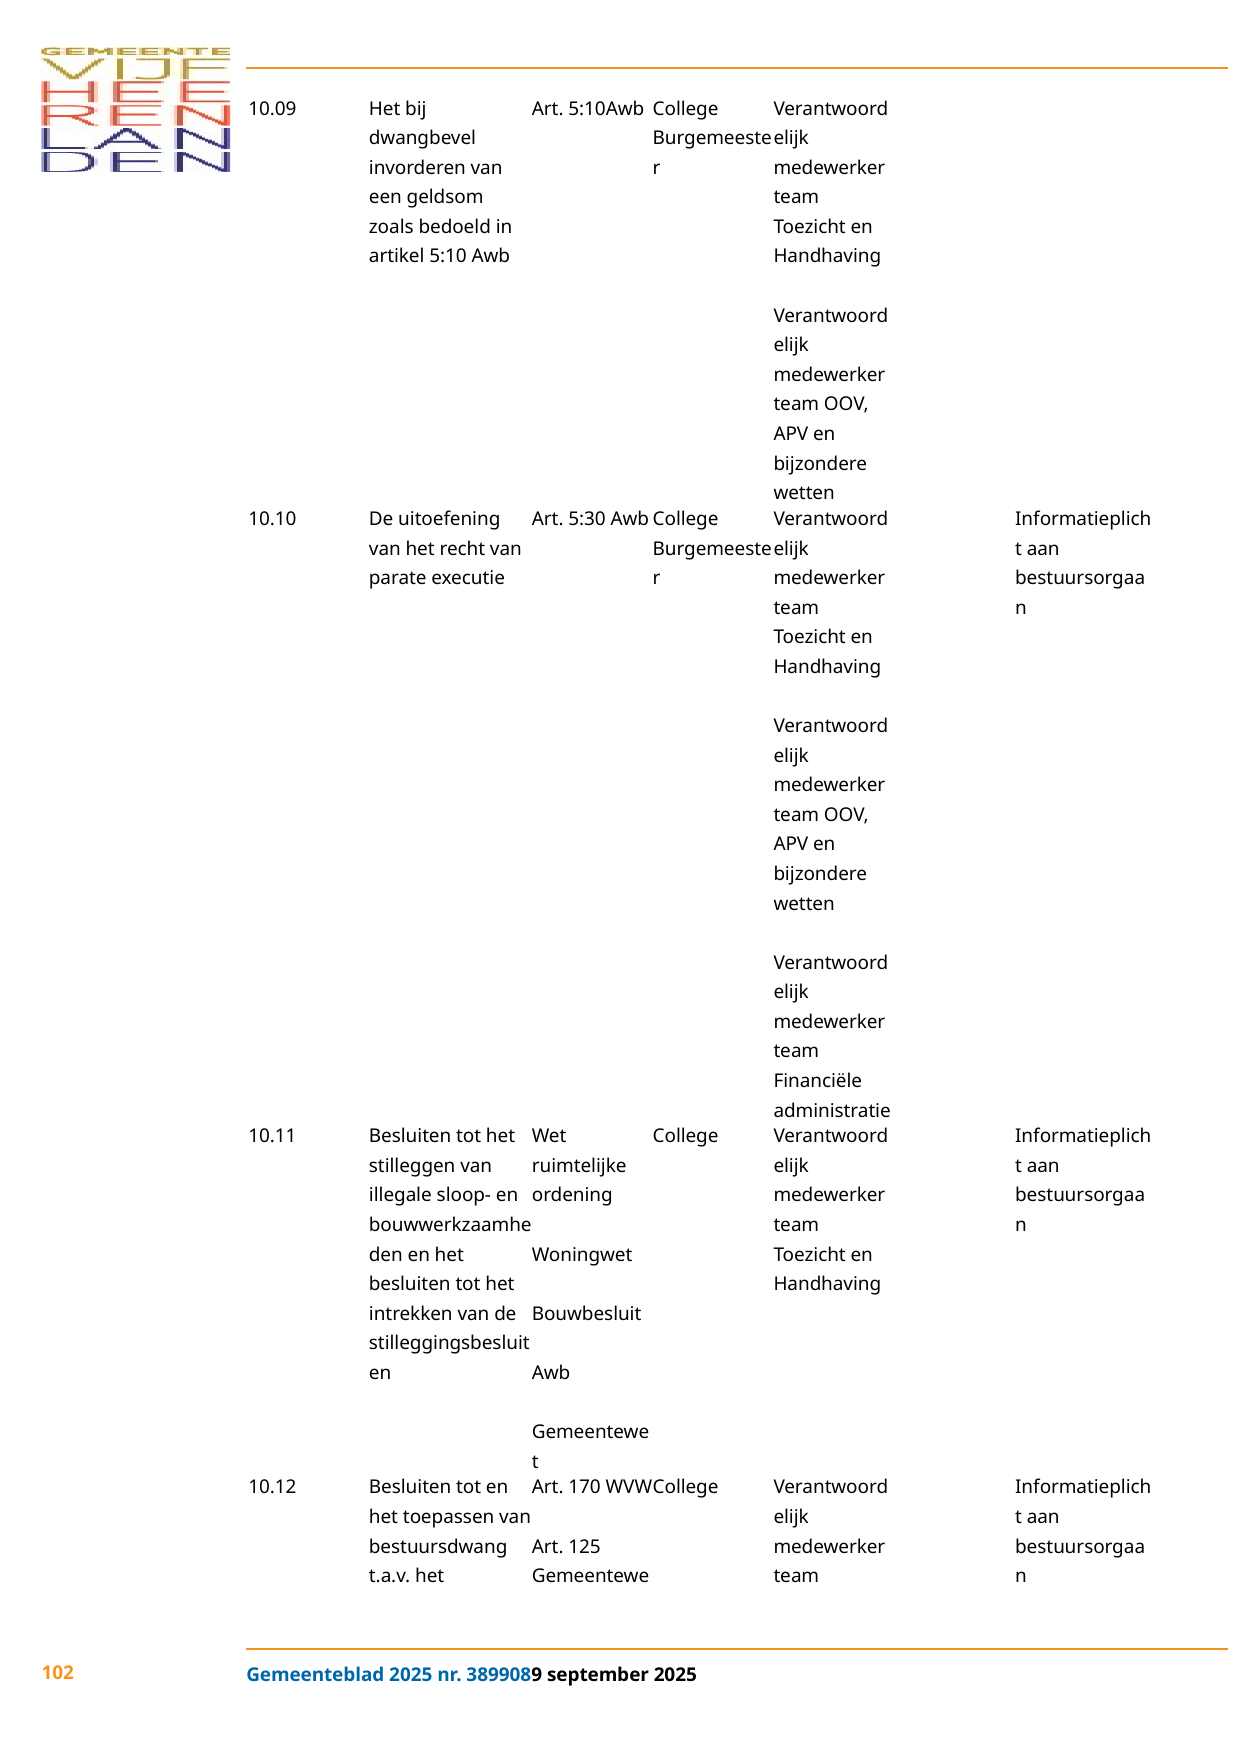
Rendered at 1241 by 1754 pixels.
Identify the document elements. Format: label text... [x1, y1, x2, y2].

table_cell Verantwoordelijk medewerker team Toezicht en Handhaving Verantwoordelijk medewerker team OOV, APV en bijzondere wetten [773, 95, 894, 505]
table_cell 10.09 [248, 95, 369, 505]
table_cell Wet ruimtelijke ordening Woningwet Bouwbesluit Awb Gemeentewet [532, 1123, 652, 1474]
table_cell Verantwoordelijk medewerker team [773, 1474, 894, 1588]
picture [41, 47, 231, 172]
table_cell Besluiten tot en het toepassen van bestuursdwang t.a.v. het [369, 1474, 532, 1588]
table_cell Verantwoordelijk medewerker team Toezicht en Handhaving Verantwoordelijk medewerker team OOV, APV en bijzondere wetten Verantwoordelijk medewerker team Financiële administratie [773, 505, 894, 1122]
table_cell Besluiten tot het stilleggen van illegale sloop- en bouwwerkzaamheden en het besluiten tot het intrekken van de stilleggingsbesluiten [369, 1123, 532, 1474]
table_cell [894, 505, 1015, 1122]
table_cell Informatieplicht aan bestuursorgaan [1015, 1474, 1152, 1588]
table_cell [894, 95, 1015, 505]
table_cell 10.11 [248, 1123, 369, 1474]
table_cell Het bij dwangbevel invorderen van een geldsom zoals bedoeld in artikel 5:10 Awb [369, 95, 532, 505]
table_cell College [653, 1123, 773, 1474]
table_cell [894, 1123, 1015, 1474]
table_cell Art. 170 WVW Art. 125 Gemeentewe [532, 1474, 652, 1588]
table_cell College [653, 1474, 773, 1588]
table_cell College Burgemeester [653, 505, 773, 1122]
table_cell [1015, 95, 1152, 505]
table_cell College Burgemeester [653, 95, 773, 505]
table_cell Art. 5:30 Awb [532, 505, 652, 1122]
table_cell [894, 1474, 1015, 1588]
table_cell 10.10 [248, 505, 369, 1122]
table_cell 10.12 [248, 1474, 369, 1588]
table_cell Verantwoordelijk medewerker team Toezicht en Handhaving [773, 1123, 894, 1474]
table_cell De uitoefening van het recht van parate executie [369, 505, 532, 1122]
table_cell Informatieplicht aan bestuursorgaan [1015, 505, 1152, 1122]
table_cell Art. 5:10Awb [532, 95, 652, 505]
table_cell Informatieplicht aan bestuursorgaan [1015, 1123, 1152, 1474]
